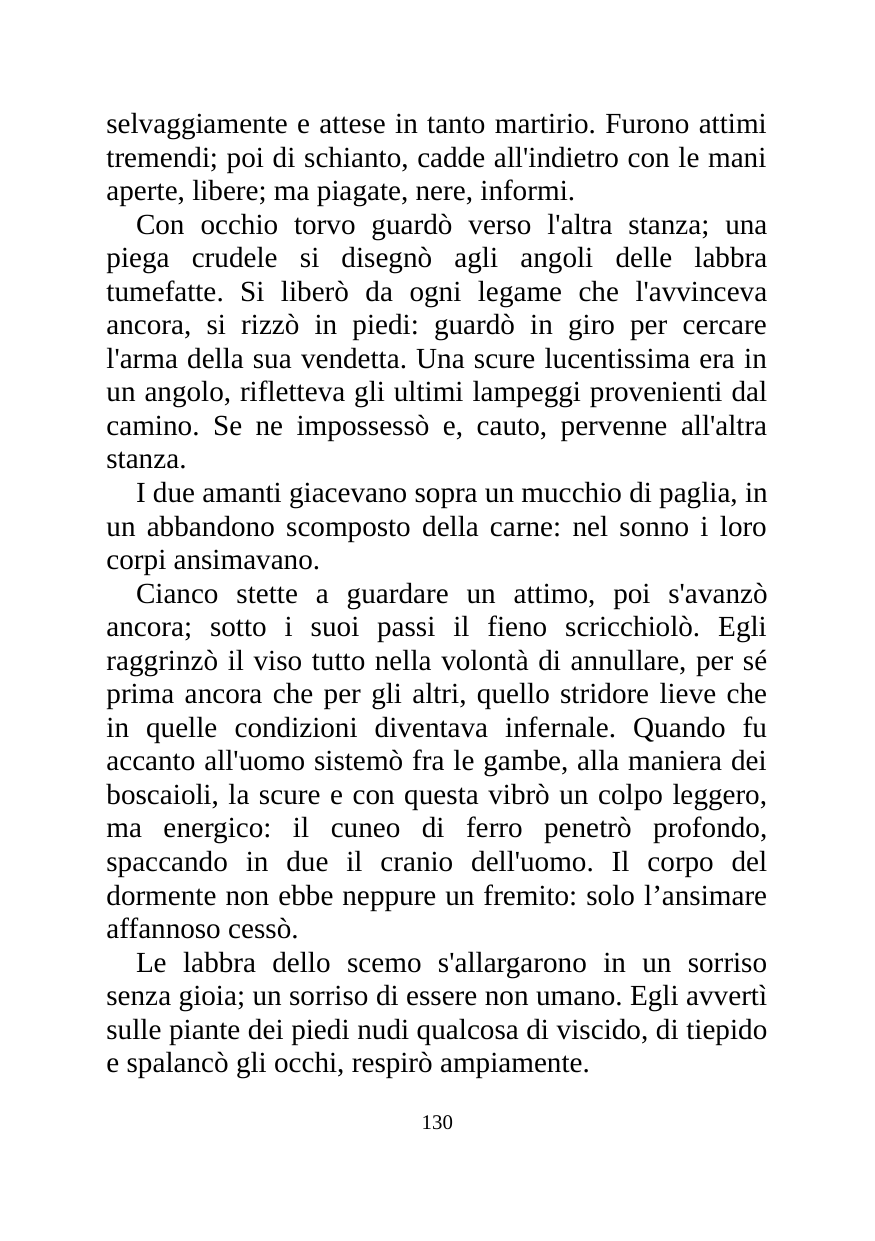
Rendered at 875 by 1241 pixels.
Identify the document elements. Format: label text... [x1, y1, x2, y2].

text I due amanti giacevano sopra un mucchio di paglia, in un abbandono scomposto della carne: nel sonno i loro corpi ansimavano. [106, 475, 768, 576]
text Con occhio torvo guardò verso l'altra stanza; una piega crudele si disegnò agli angoli delle labbra tumefatte. Si liberò da ogni legame che l'avvinceva ancora, si rizzò in piedi: guardò in giro per cercare l'arma della sua vendetta. Una scure lucentissima era in un angolo, rifletteva gli ultimi lampeggi provenienti dal camino. Se ne impossessò e, cauto, pervenne all'altra stanza. [106, 207, 768, 475]
text selvaggiamente e attese in tanto martirio. Furono attimi tremendi; poi di schianto, cadde all'indietro con le mani aperte, libere; ma piagate, nere, informi. [106, 106, 768, 207]
text Cianco stette a guardare un attimo, poi s'avanzò ancora; sotto i suoi passi il fieno scricchiolò. Egli raggrinzò il viso tutto nella volontà di annullare, per sé prima ancora che per gli altri, quello stridore lieve che in quelle condizioni diventava infernale. Quando fu accanto all'uomo sistemò fra le gambe, alla maniera dei boscaioli, la scure e con questa vibrò un colpo leggero, ma energico: il cuneo di ferro penetrò profondo, spaccando in due il cranio dell'uomo. Il corpo del dormente non ebbe neppure un fremito: solo l’ansimare affannoso cessò. [106, 576, 768, 945]
text Le labbra dello scemo s'allargarono in un sorriso senza gioia; un sorriso di essere non umano. Egli avvertì sulle piante dei piedi nudi qualcosa di viscido, di tiepido e spalancò gli occhi, respirò ampiamente. [106, 945, 768, 1079]
